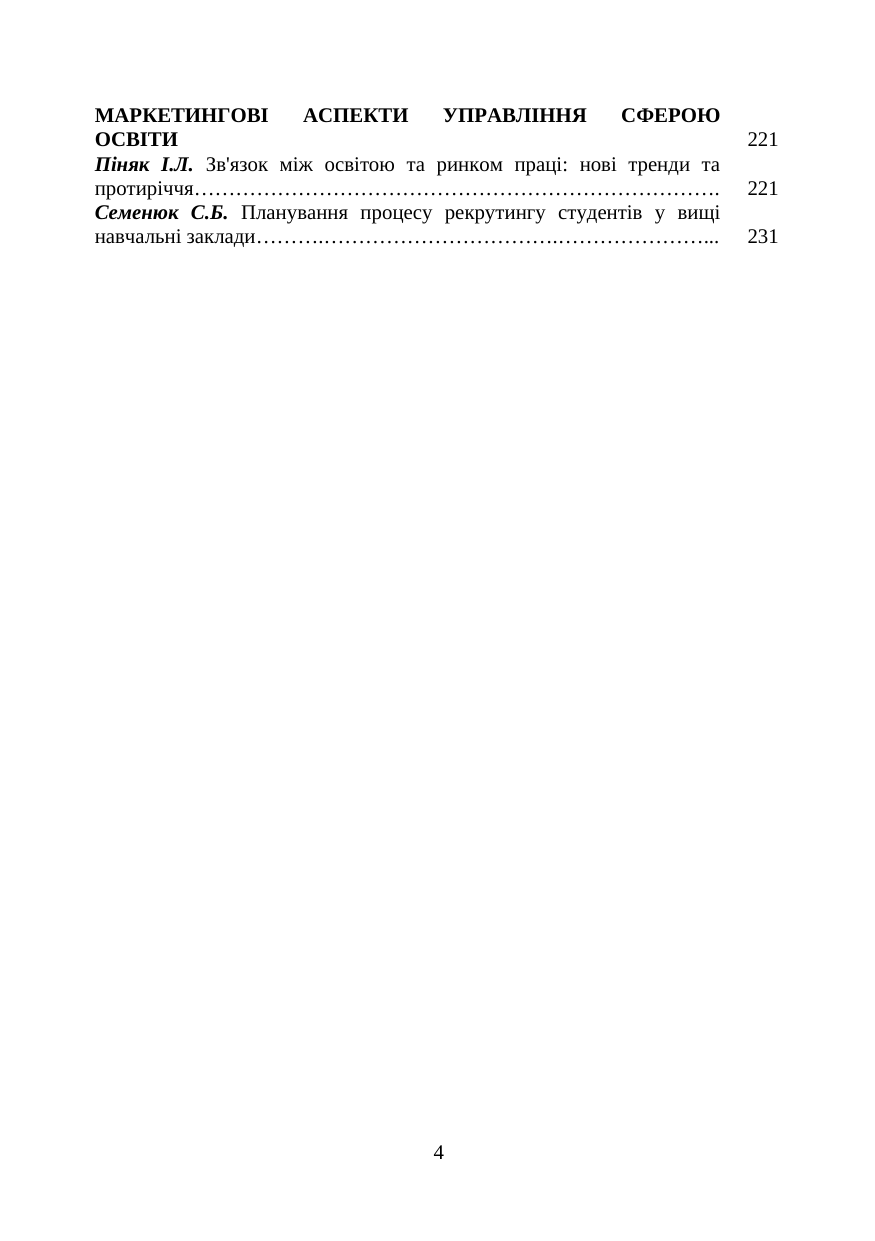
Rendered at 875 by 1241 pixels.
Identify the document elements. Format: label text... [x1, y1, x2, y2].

table_cell Семенюк С.Б. Планування процесу рекрутингу студентів у вищі навчальні заклади……….…………………………….…………………... [83, 200, 732, 248]
table_cell Піняк І.Л. Зв'язок між освітою та ринком праці: нові тренди та протиріччя…………………………………………………………………. [83, 151, 732, 199]
table_cell 221 [732, 151, 794, 199]
table_header МАРКЕТИНГОВІ АСПЕКТИ УПРАВЛІННЯ СФЕРОЮ ОСВІТИ [83, 103, 732, 151]
table_header 221 [732, 103, 794, 151]
table_cell 231 [732, 200, 794, 248]
